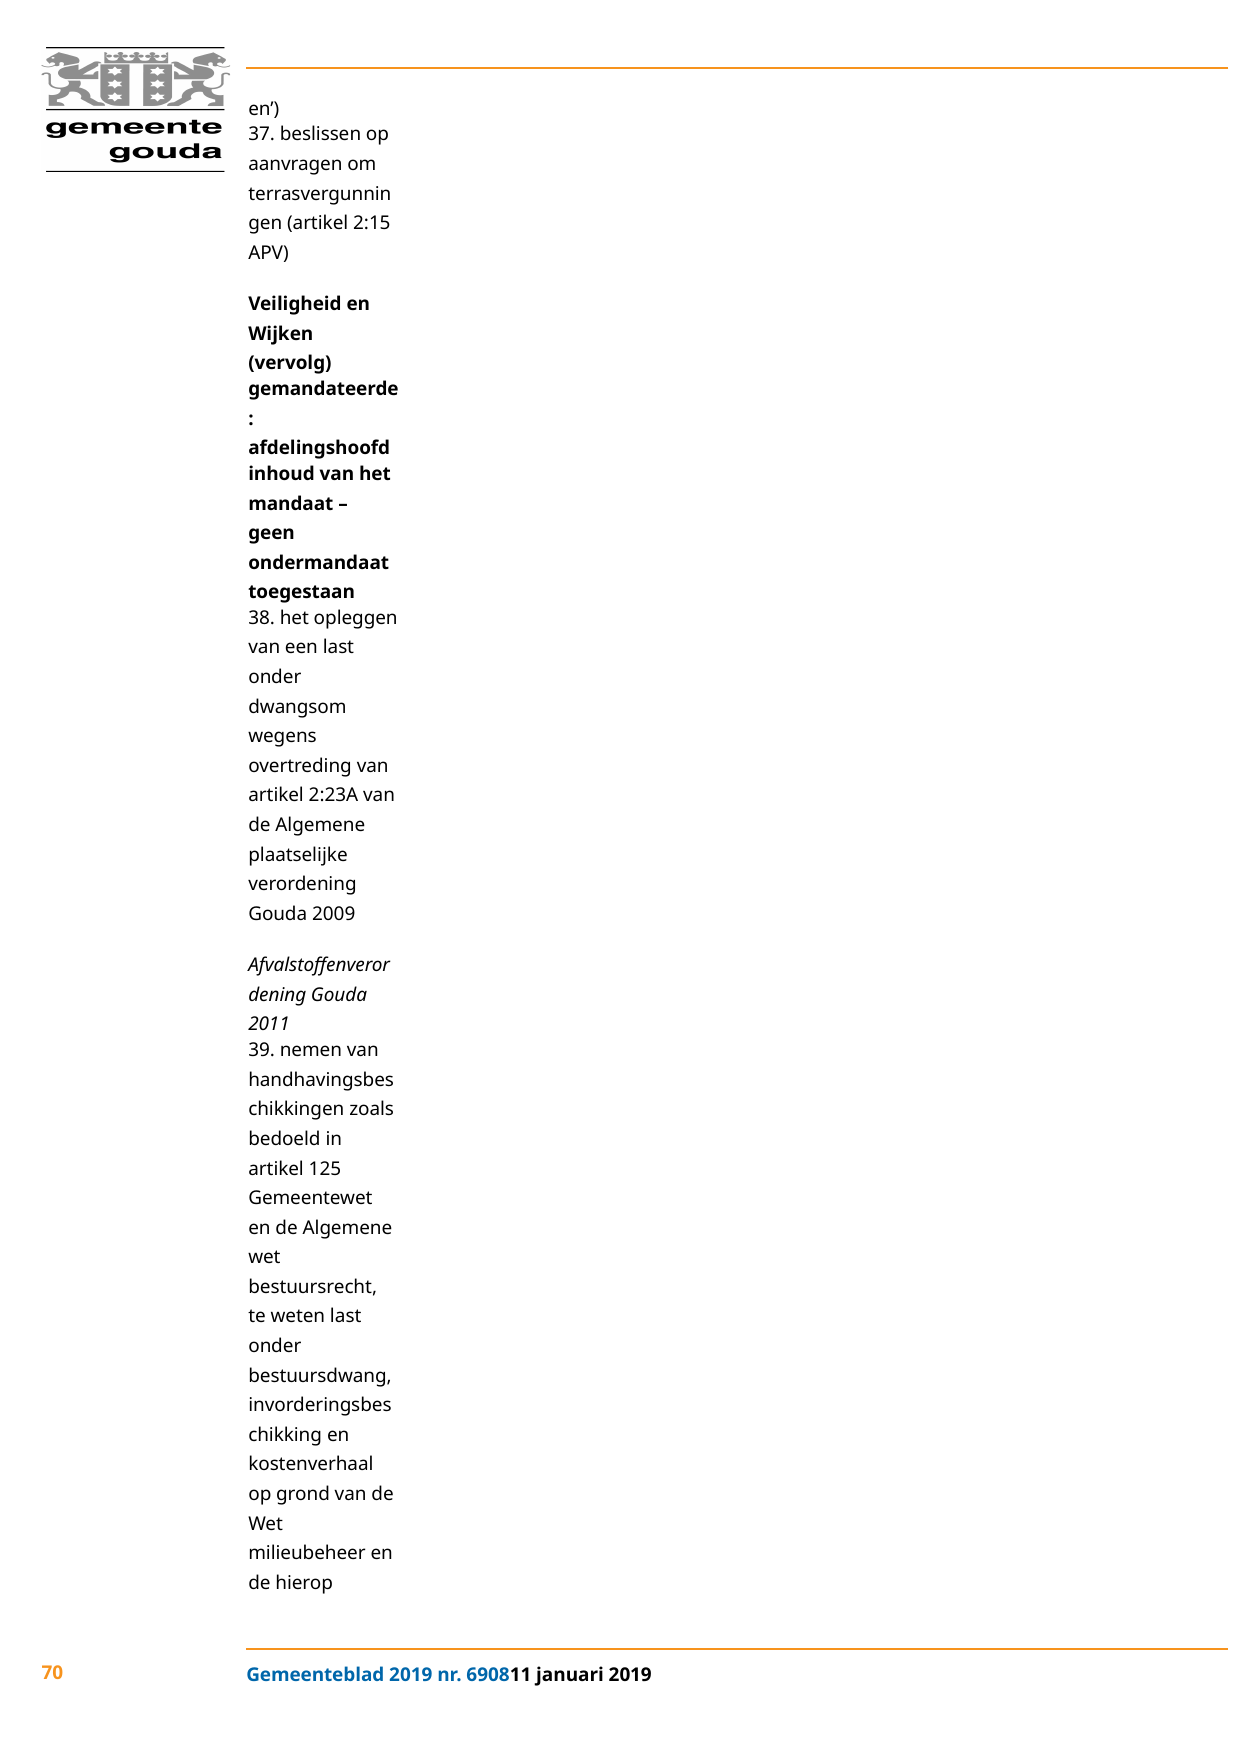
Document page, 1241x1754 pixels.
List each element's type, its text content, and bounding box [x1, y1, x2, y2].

table_cell Veiligheid en Wijken (vervolg) [248, 290, 398, 375]
table_cell inhoud van het mandaat – geen ondermandaat toegestaan [248, 460, 398, 604]
table_cell Afvalstoffenverordening Gouda 2011 [248, 951, 398, 1036]
table_cell gemandateerde: afdelingshoofd [248, 375, 398, 460]
table_cell [248, 926, 398, 951]
table_cell 39. nemen van handhavingsbeschikkingen zoals bedoeld in artikel 125 Gemeentewet en de Algemene wet bestuursrecht, te weten last onder bestuursdwang, invorderingsbeschikking en kostenverhaal op grond van de Wet milieubeheer en de hierop [248, 1036, 398, 1594]
table_cell 37. beslissen op aanvragen om terrasvergunningen (artikel 2:15 APV) [248, 121, 398, 264]
table_cell 38. het opleggen van een last onder dwangsom wegens overtreding van artikel 2:23A van de Algemene plaatselijke verordening Gouda 2009 [248, 604, 398, 926]
picture [41, 47, 231, 172]
table_cell [248, 265, 398, 290]
table_cell en’) [248, 95, 398, 121]
